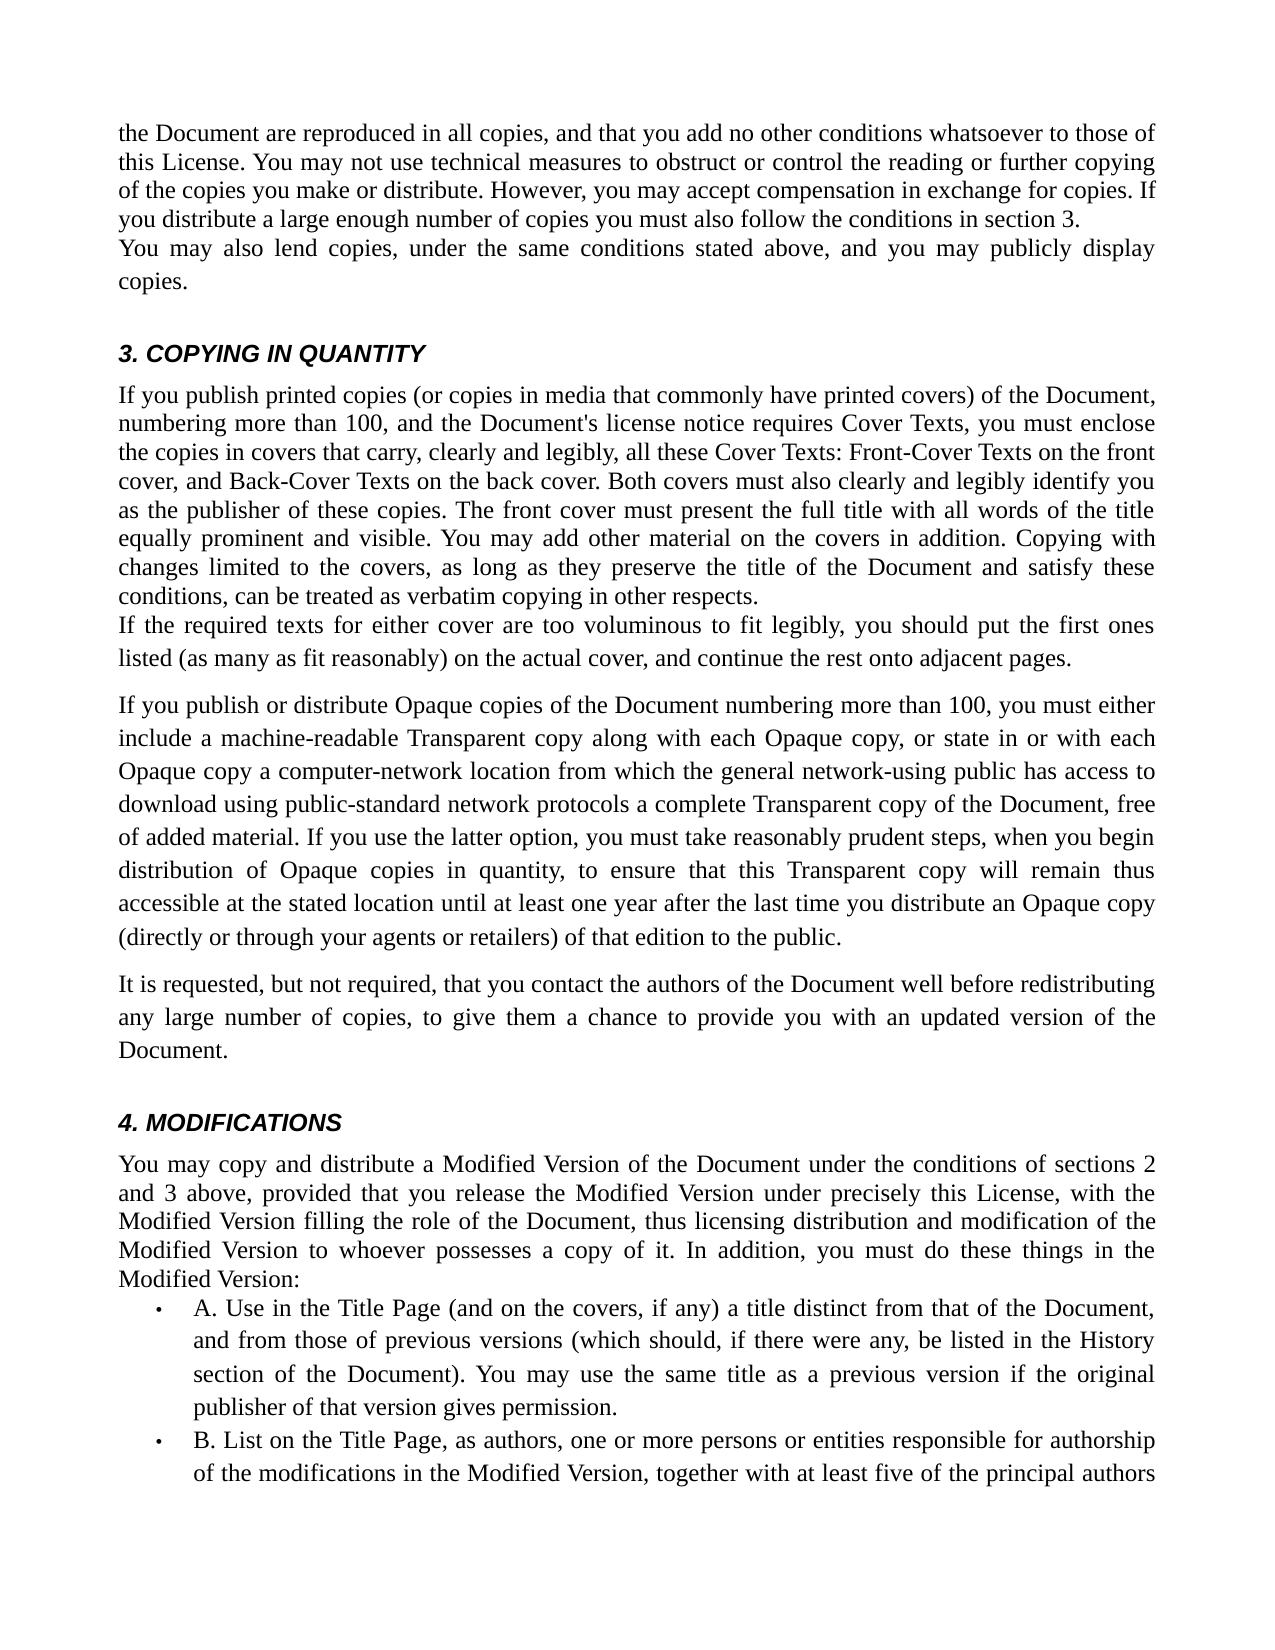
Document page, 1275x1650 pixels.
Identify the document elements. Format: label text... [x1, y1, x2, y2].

subtitle 3. COPYING IN QUANTITY [118, 339, 1157, 367]
text If you publish or distribute Opaque copies of the Document numbering more than 100, you must either include a machine-readable Transparent copy along with each Opaque copy, or state in or with each Opaque copy a computer-network location from which the general network-using public has access to download using public-standard network protocols a complete Transparent copy of the Document, free of added material. If you use the latter option, you must take reasonably prudent steps, when you begin distribution of Opaque copies in quantity, to ensure that this Transparent copy will remain thus accessible at the stated location until at least one year after the last time you distribute an Opaque copy (directly or through your agents or retailers) of that edition to the public. [118, 690, 1157, 950]
text It is requested, but not required, that you contact the authors of the Document well before redistributing any large number of copies, to give them a chance to provide you with an updated version of the Document. [118, 969, 1157, 1064]
list A. Use in the Title Page (and on the covers, if any) a title distinct from that of the Document, and from those of previous versions (which should, if there were any, be listed in the History section of the Document). You may use the same title as a previous version if the original publisher of that version gives permission. [156, 1293, 1157, 1420]
text If the required texts for either cover are too voluminous to fit legibly, you should put the first ones listed (as many as fit reasonably) on the actual cover, and continue the rest onto adjacent pages. [118, 610, 1157, 672]
text You may copy and distribute a Modified Version of the Document under the conditions of sections 2 and 3 above, provided that you release the Modified Version under precisely this License, with the Modified Version filling the role of the Document, thus licensing distribution and modification of the Modified Version to whoever possesses a copy of it. In addition, you must do these things in the Modified Version: [118, 1149, 1157, 1293]
text the Document are reproduced in all copies, and that you add no other conditions whatsoever to those of this License. You may not use technical measures to obstruct or control the reading or further copying of the copies you make or distribute. However, you may accept compensation in exchange for copies. If you distribute a large enough number of copies you must also follow the conditions in section 3. [118, 118, 1157, 233]
subtitle 4. MODIFICATIONS [118, 1108, 1157, 1136]
text If you publish printed copies (or copies in media that commonly have printed covers) of the Document, numbering more than 100, and the Document's license notice requires Cover Texts, you must enclose the copies in covers that carry, clearly and legibly, all these Cover Texts: Front-Cover Texts on the front cover, and Back-Cover Texts on the back cover. Both covers must also clearly and legibly identify you as the publisher of these copies. The front cover must present the full title with all words of the title equally prominent and visible. You may add other material on the covers in addition. Copying with changes limited to the covers, as long as they preserve the title of the Document and satisfy these conditions, can be treated as verbatim copying in other respects. [118, 380, 1157, 610]
list B. List on the Title Page, as authors, one or more persons or entities responsible for authorship of the modifications in the Modified Version, together with at least five of the principal authors [156, 1425, 1157, 1486]
text You may also lend copies, under the same conditions stated above, and you may publicly display copies. [118, 233, 1157, 295]
